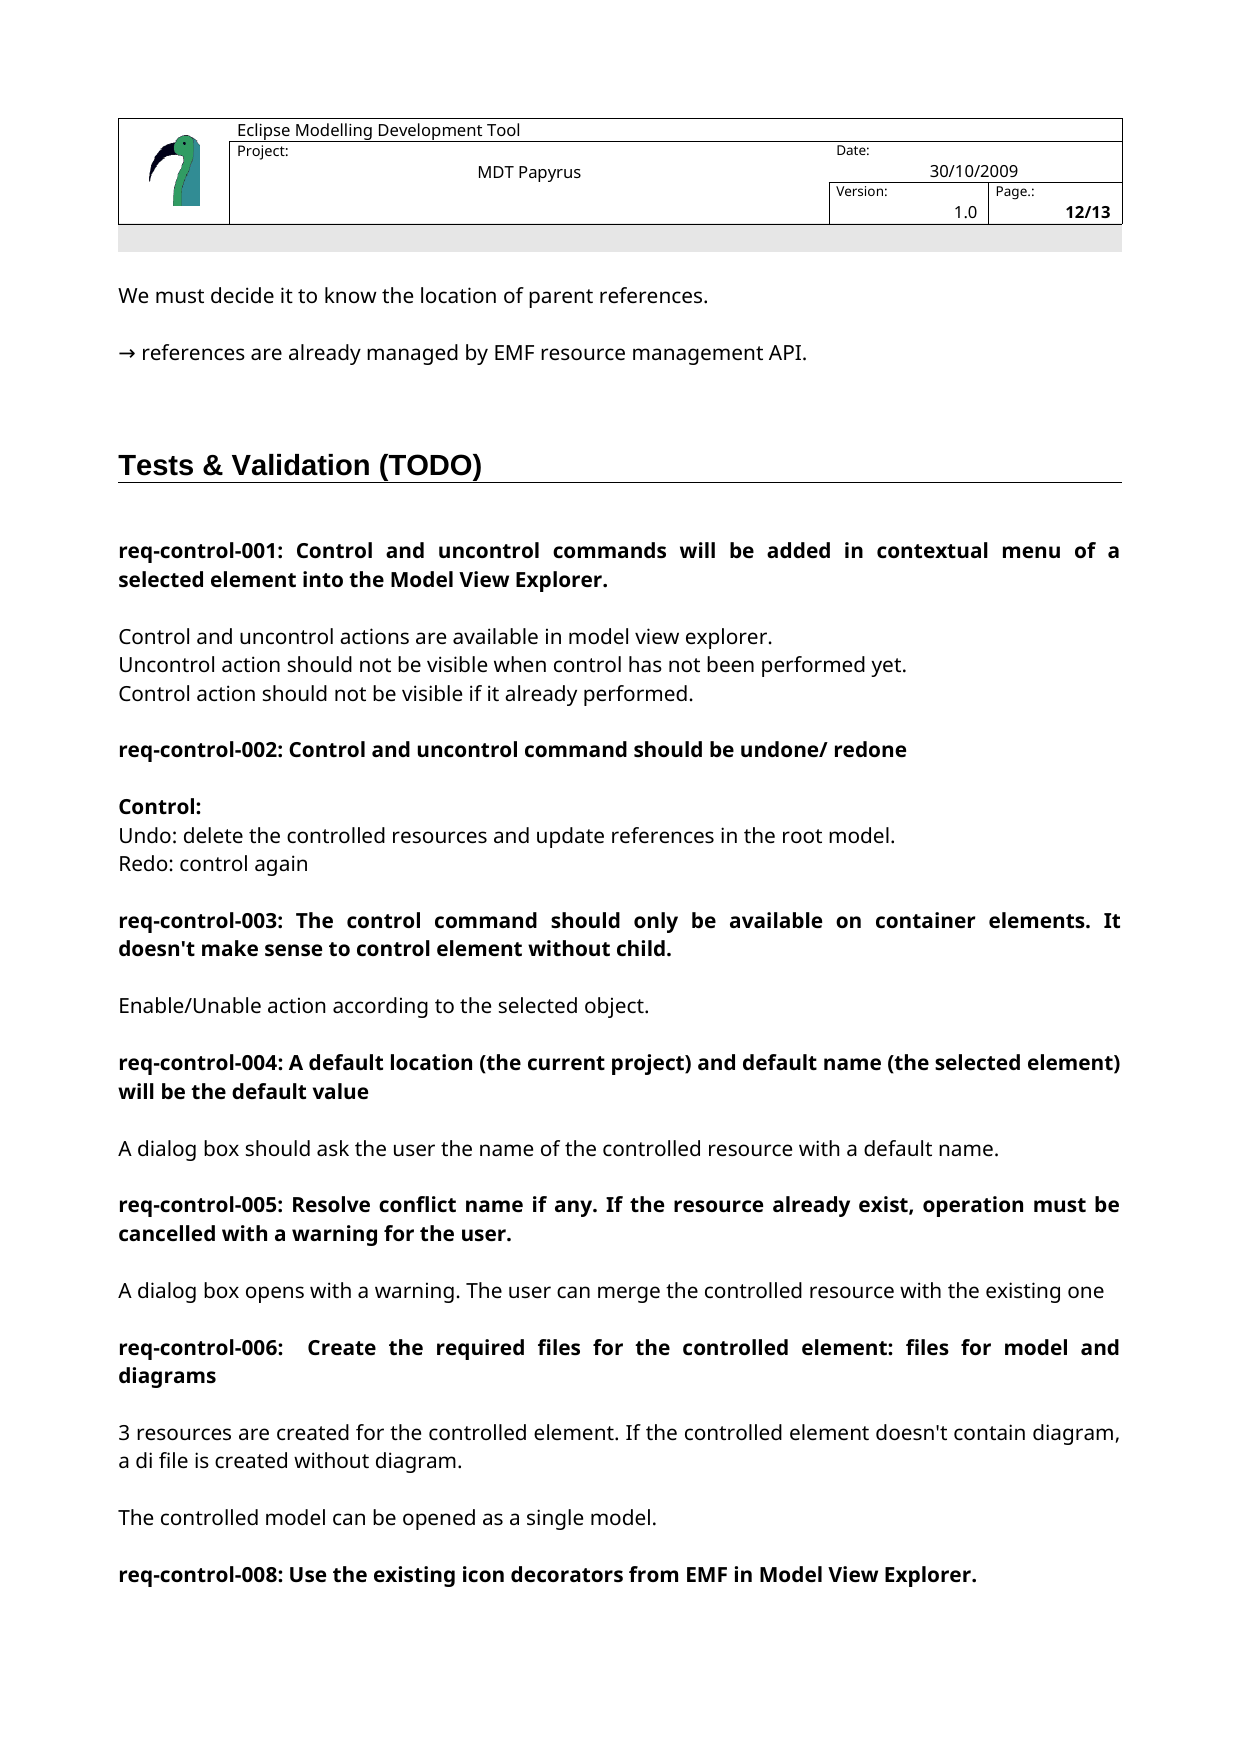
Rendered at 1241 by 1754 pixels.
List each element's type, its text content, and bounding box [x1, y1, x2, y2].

text Control: [118, 792, 1122, 821]
text We must decide it to know the location of parent references. [118, 281, 1122, 310]
text req-control-006: Create the required files for the controlled element: files for model and diagrams [118, 1333, 1122, 1389]
text A dialog box opens with a warning. The user can merge the controlled resource with the existing one [118, 1276, 1122, 1304]
text req-control-004: A default location (the current project) and default name (the selected element) will be the default value [118, 1048, 1122, 1105]
text Enable/Unable action according to the selected object. [118, 991, 1122, 1020]
text Uncontrol action should not be visible when control has not been performed yet. [118, 650, 1122, 679]
text Redo: control again [118, 849, 1122, 878]
text 3 resources are created for the controlled element. If the controlled element doesn't contain diagram, a di file is created without diagram. [118, 1418, 1122, 1475]
picture [147, 133, 201, 209]
text req-control-003: The control command should only be available on container elements. It doesn't make sense to control element without child. [118, 906, 1122, 963]
text Control and uncontrol actions are available in model view explorer. [118, 622, 1122, 650]
text req-control-008: Use the existing icon decorators from EMF in Model View Explorer. [118, 1560, 1122, 1589]
subtitle Tests & Validation (TODO) [118, 449, 1122, 482]
text Undo: delete the controlled resources and update references in the root model. [118, 821, 1122, 849]
text Control action should not be visible if it already performed. [118, 679, 1122, 707]
text A dialog box should ask the user the name of the controlled resource with a default name. [118, 1134, 1122, 1162]
text req-control-002: Control and uncontrol command should be undone/ redone [118, 736, 1122, 764]
text req-control-001: Control and uncontrol commands will be added in contextual menu of a selected element into the Model View Explorer. [118, 536, 1122, 593]
text The controlled model can be opened as a single model. [118, 1503, 1122, 1532]
text req-control-005: Resolve conflict name if any. If the resource already exist, operation must be cancelled with a warning for the user. [118, 1191, 1122, 1247]
text → references are already managed by EMF resource management API. [118, 338, 1122, 367]
